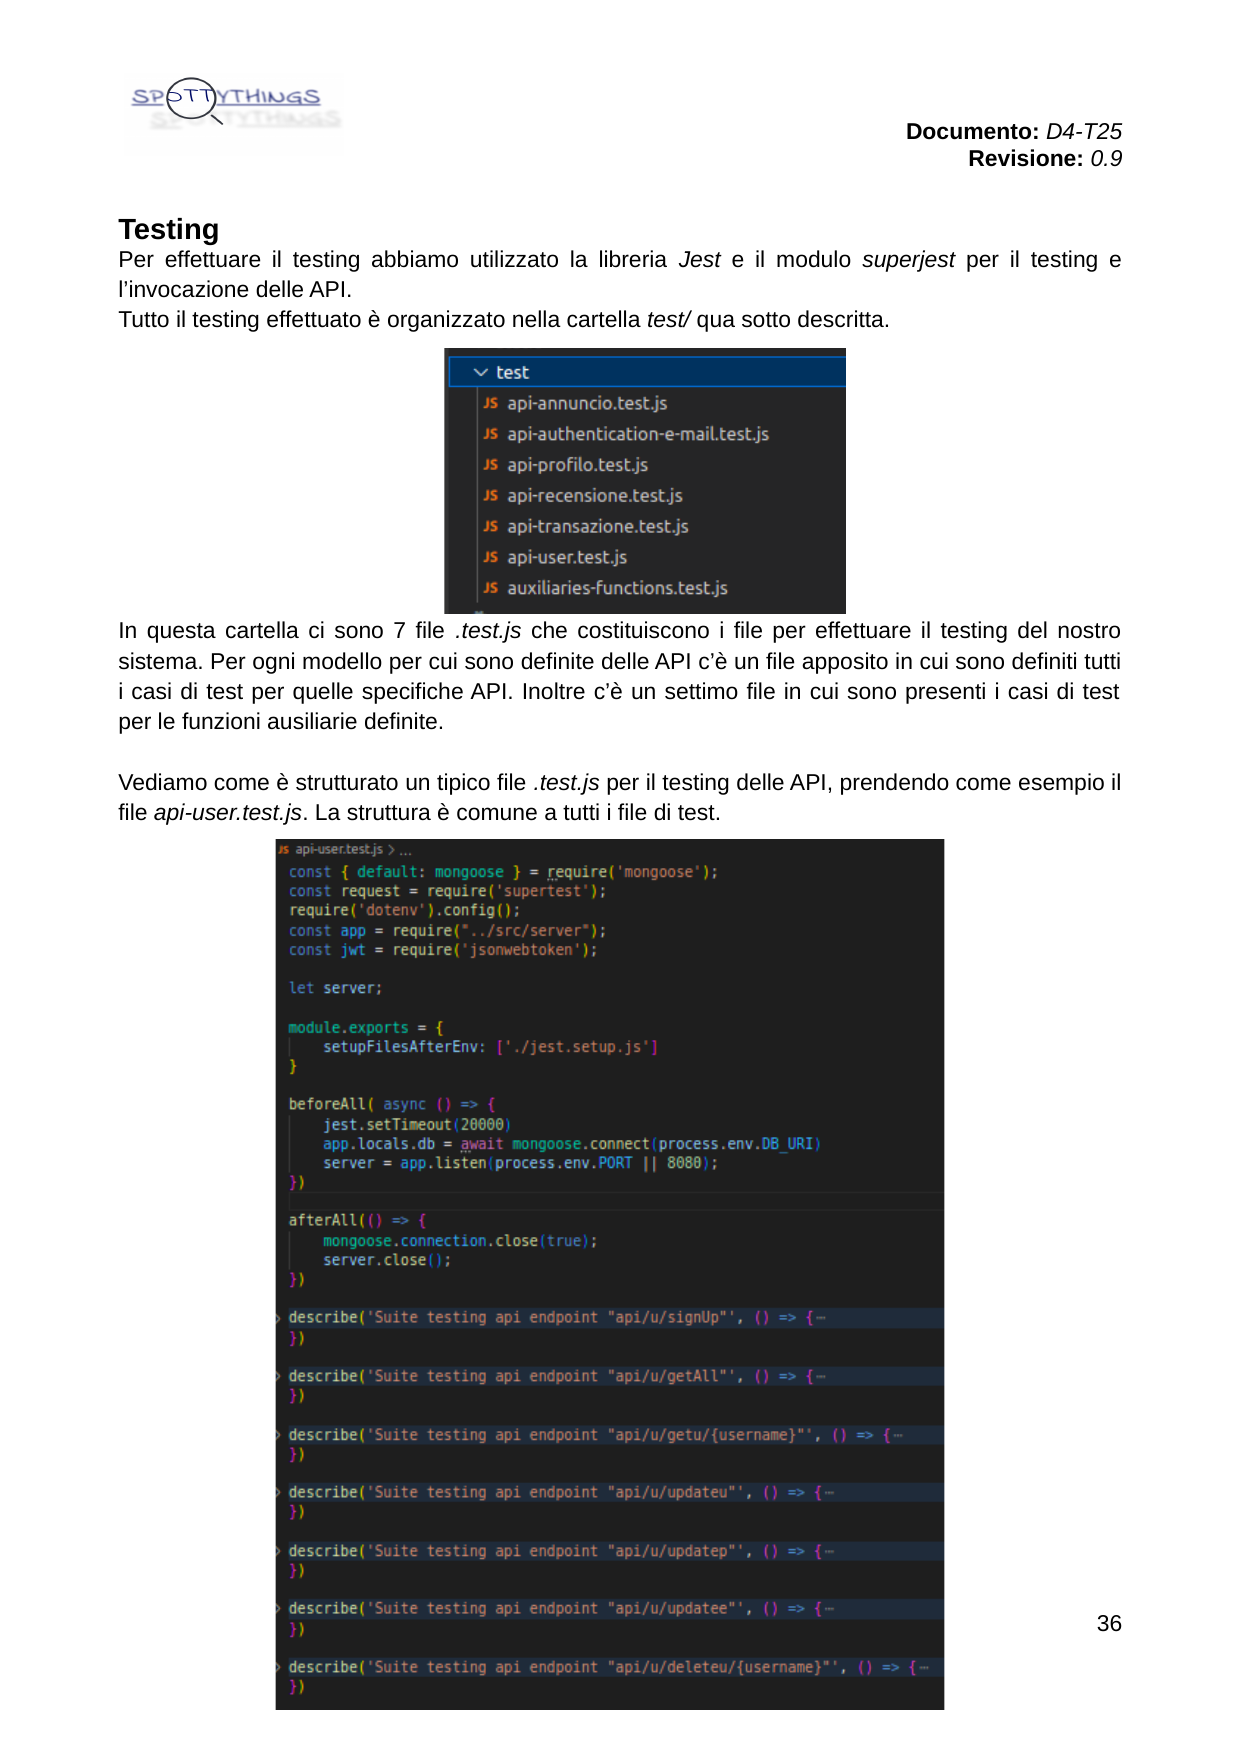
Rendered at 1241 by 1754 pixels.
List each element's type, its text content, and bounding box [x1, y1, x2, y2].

picture [444, 348, 527, 614]
picture [275, 839, 852, 1710]
picture [123, 73, 345, 156]
text Per effettuare il testing abbiamo utilizzato la libreria Jest e il modulo superjest per il testing e l’invocazione delle API. [118, 246, 1122, 302]
text Vediamo come è strutturato un tipico file .test.js per il testing delle API, prendendo come esempio il file api-user.test.js. La struttura è comune a tutti i file di test. [118, 768, 1122, 825]
text In questa cartella ci sono 7 file .test.js che costituiscono i file per effettuare il testing del nostro sistema. Per ogni modello per cui sono definite delle API c’è un file apposito in cui sono definiti tutti i casi di test per quelle specifiche API. Inoltre c’è un settimo file in cui sono presenti i casi di test per le funzioni ausiliarie definite. [118, 336, 1122, 734]
text Tutto il testing effettuato è organizzato nella cartella test/ qua sotto descritta. [118, 306, 1122, 332]
subtitle Testing [118, 212, 1122, 246]
